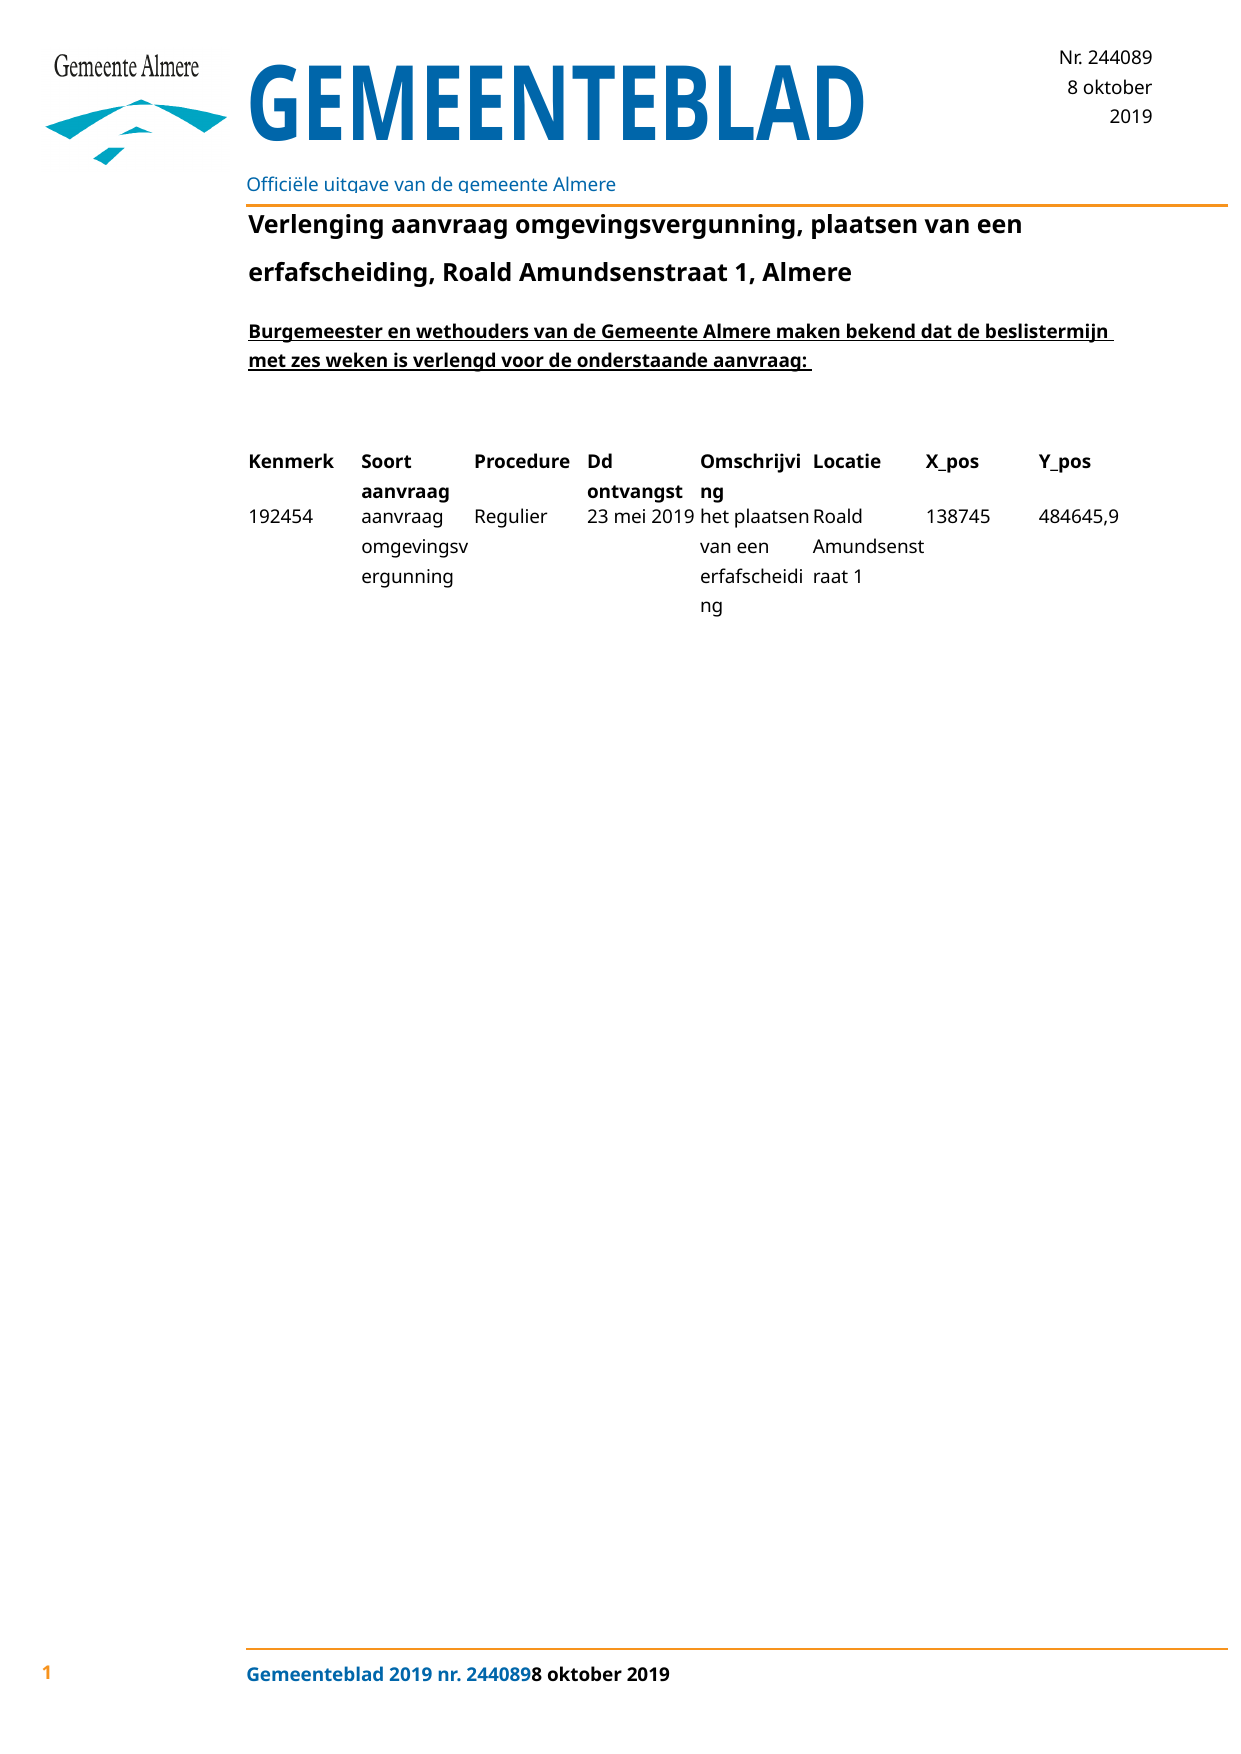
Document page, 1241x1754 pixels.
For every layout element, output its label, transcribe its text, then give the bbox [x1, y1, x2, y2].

table_cell Roald Amundsenstraat 1 [813, 504, 926, 618]
table_cell 23 mei 2019 [587, 504, 700, 618]
table_header Kenmerk [248, 449, 361, 504]
text Burgemeester en wethouders van de Gemeente Almere maken bekend dat de beslistermijn met zes weken is verlengd voor de onderstaande aanvraag: [248, 318, 1152, 373]
table_cell Regulier [474, 504, 587, 618]
table_cell aanvraag omgevingsvergunning [361, 504, 474, 618]
table_cell het plaatsen van een erfafscheiding [700, 504, 813, 618]
table_header Procedure [474, 449, 587, 504]
table_header Dd ontvangst [587, 449, 700, 504]
table_cell 138745 [926, 504, 1038, 618]
table_cell 484645,9 [1039, 504, 1152, 618]
table_header Locatie [813, 449, 926, 504]
table_cell 192454 [248, 504, 361, 618]
text Verlenging aanvraag omgevingsvergunning, plaatsen van een erfafscheiding, Roald Amundsenstraat 1, Almere [248, 207, 1152, 288]
table_header Y_pos [1039, 449, 1152, 504]
table_header X_pos [926, 449, 1038, 504]
table_header Omschrijving [700, 449, 813, 504]
table_header Soort aanvraag [361, 449, 474, 504]
picture [41, 47, 231, 172]
